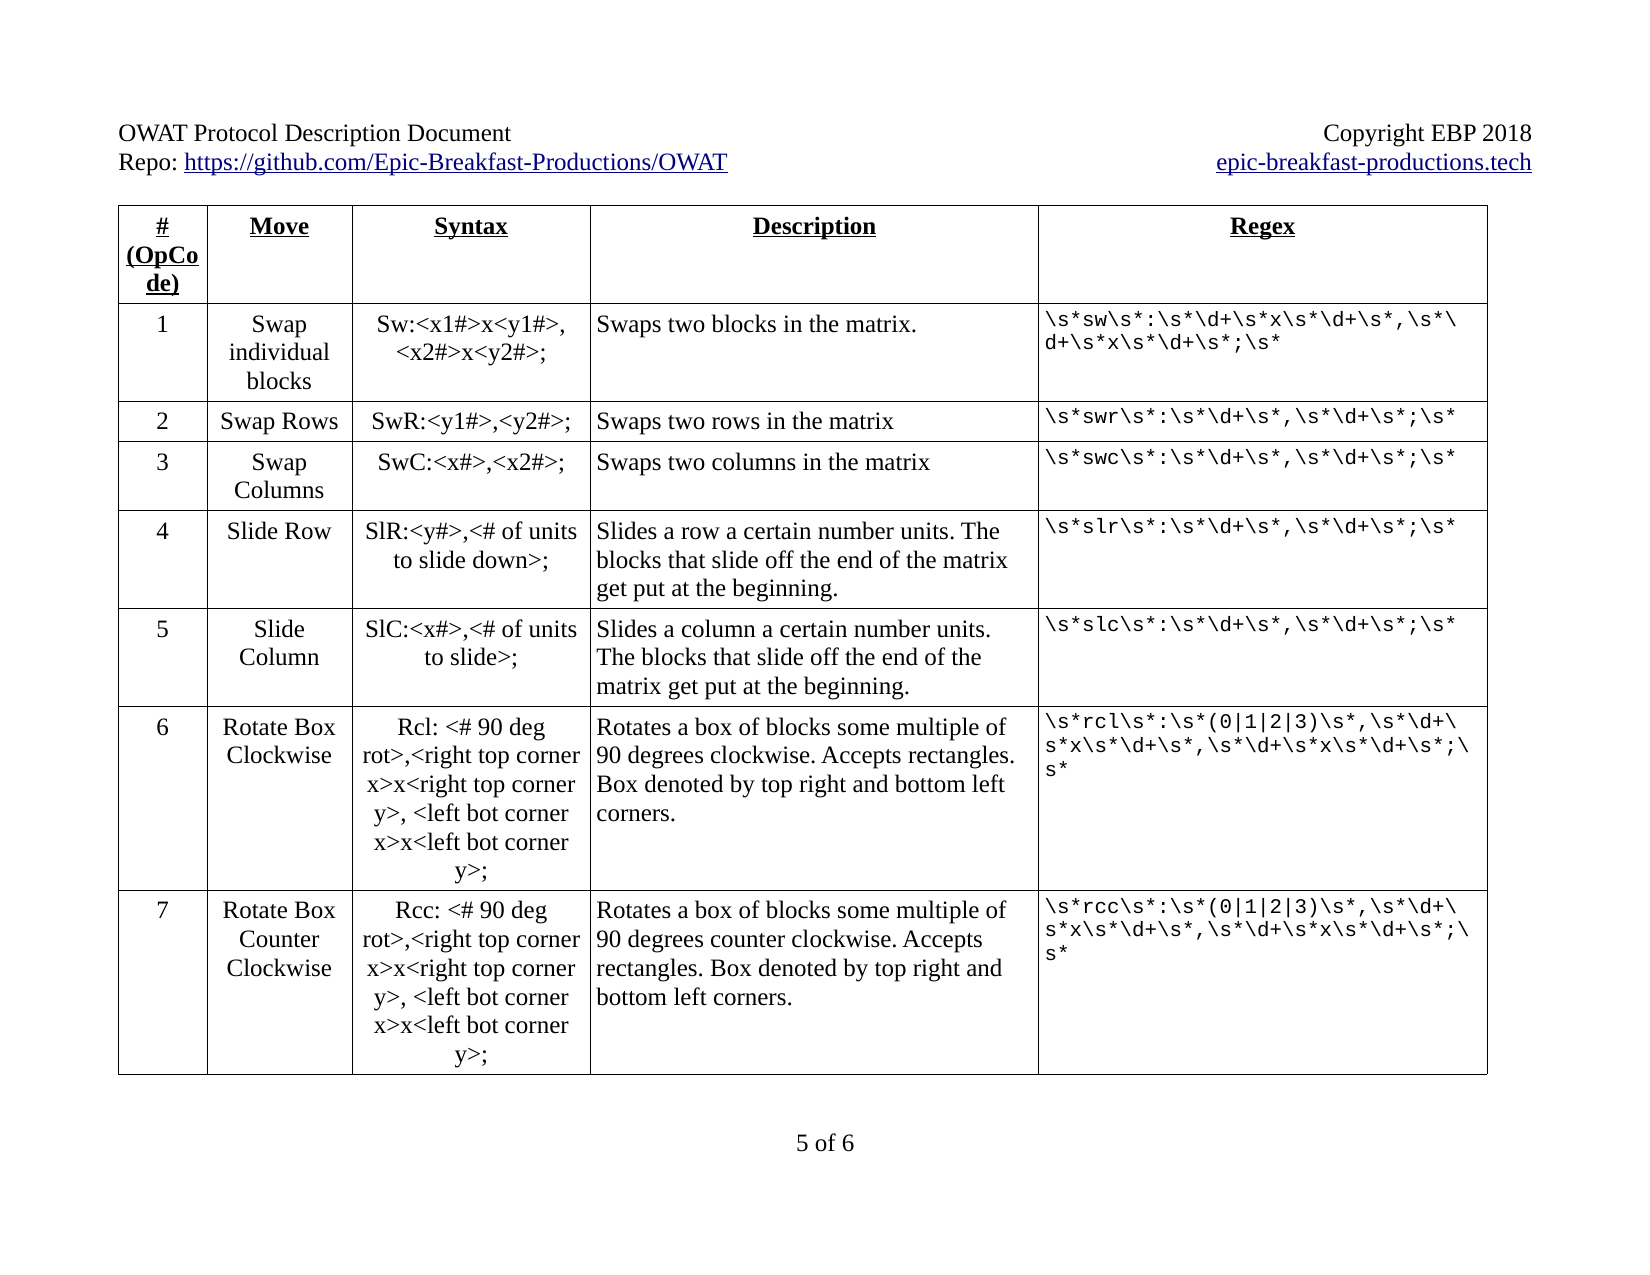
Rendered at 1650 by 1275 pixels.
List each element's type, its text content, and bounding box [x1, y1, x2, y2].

table_cell \s*swc\s*:\s*\d+\s*,\s*\d+\s*;\s* [1039, 442, 1487, 510]
table_cell Swaps two columns in the matrix [591, 442, 1038, 510]
table_cell 6 [119, 707, 207, 890]
table_cell Slide Column [208, 609, 352, 706]
table_header Syntax [353, 206, 590, 303]
table_cell \s*swr\s*:\s*\d+\s*,\s*\d+\s*;\s* [1039, 402, 1487, 441]
table_cell Swaps two blocks in the matrix. [591, 304, 1038, 401]
table_cell SwR:<y1#>,<y2#>; [353, 402, 590, 441]
table_header Description [591, 206, 1038, 303]
table_cell Slide Row [208, 511, 352, 608]
table_header # (OpCode) [119, 206, 207, 303]
table_cell 2 [119, 402, 207, 441]
table_cell 1 [119, 304, 207, 401]
table_header Move [208, 206, 352, 303]
table_cell Swap Rows [208, 402, 352, 441]
table_cell Rotate Box Counter Clockwise [208, 891, 352, 1074]
table_cell Rcc: <# 90 deg rot>,<right top corner x>x<right top corner y>, <left bot corner x>x<left bot corner y>; [353, 891, 590, 1074]
table_cell Rotates a box of blocks some multiple of 90 degrees counter clockwise. Accepts rectangles. Box denoted by top right and bottom left corners. [591, 891, 1038, 1074]
table_header Regex [1039, 206, 1487, 303]
table_cell SlR:<y#>,<# of units to slide down>; [353, 511, 590, 608]
table_cell \s*slr\s*:\s*\d+\s*,\s*\d+\s*;\s* [1039, 511, 1487, 608]
table_cell Swaps two rows in the matrix [591, 402, 1038, 441]
table_cell 5 [119, 609, 207, 706]
table_cell \s*rcl\s*:\s*(0|1|2|3)\s*,\s*\d+\s*x\s*\d+\s*,\s*\d+\s*x\s*\d+\s*;\s* [1039, 707, 1487, 890]
table_cell \s*rcc\s*:\s*(0|1|2|3)\s*,\s*\d+\s*x\s*\d+\s*,\s*\d+\s*x\s*\d+\s*;\s* [1039, 891, 1487, 1074]
table_cell \s*sw\s*:\s*\d+\s*x\s*\d+\s*,\s*\d+\s*x\s*\d+\s*;\s* [1039, 304, 1487, 401]
table_cell Slides a column a certain number units. The blocks that slide off the end of the matrix get put at the beginning. [591, 609, 1038, 706]
table_cell Rotates a box of blocks some multiple of 90 degrees clockwise. Accepts rectangles. Box denoted by top right and bottom left corners. [591, 707, 1038, 890]
table_cell \s*slc\s*:\s*\d+\s*,\s*\d+\s*;\s* [1039, 609, 1487, 706]
table_cell Sw:<x1#>x<y1#>, <x2#>x<y2#>; [353, 304, 590, 401]
table_cell Swap individual blocks [208, 304, 352, 401]
table_cell Slides a row a certain number units. The blocks that slide off the end of the matrix get put at the beginning. [591, 511, 1038, 608]
table_cell SwC:<x#>,<x2#>; [353, 442, 590, 510]
table_cell Rcl: <# 90 deg rot>,<right top corner x>x<right top corner y>, <left bot corner x>x<left bot corner y>; [353, 707, 590, 890]
table_cell 4 [119, 511, 207, 608]
table_cell 3 [119, 442, 207, 510]
table_cell Rotate Box Clockwise [208, 707, 352, 890]
table_cell 7 [119, 891, 207, 1074]
table_cell Swap Columns [208, 442, 352, 510]
table_cell SlC:<x#>,<# of units to slide>; [353, 609, 590, 706]
